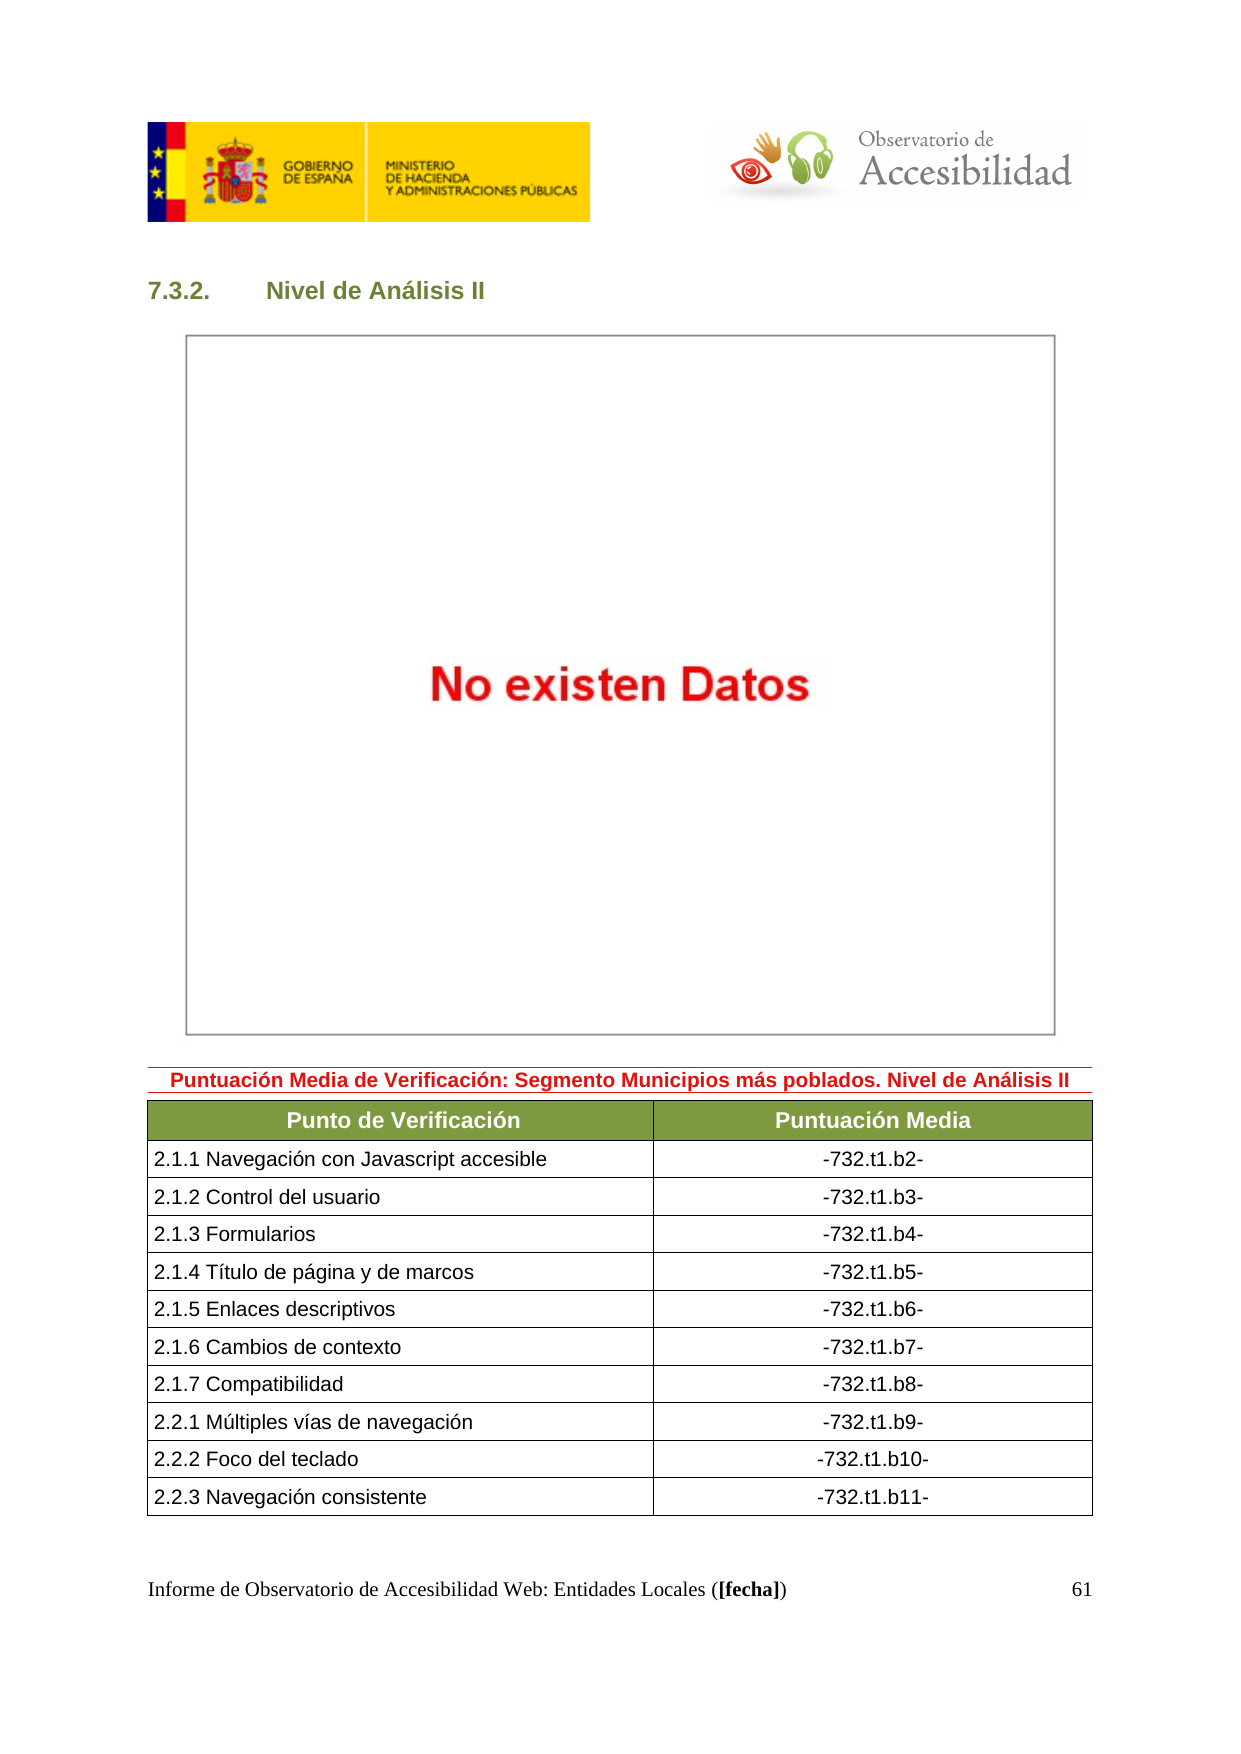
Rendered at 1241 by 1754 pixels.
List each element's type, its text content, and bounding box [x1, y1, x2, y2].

table_cell 2.1.5 Enlaces descriptivos [148, 1291, 653, 1327]
picture [147, 122, 591, 222]
text Puntuación Media de Verificación: Segmento Municipios más poblados. Nivel de Análisis II [148, 1068, 1092, 1092]
picture [178, 332, 1062, 1042]
table_cell 2.1.2 Control del usuario [148, 1178, 653, 1215]
table_cell -732.t1.b11- [654, 1478, 1092, 1515]
table_cell 2.1.1 Navegación con Javascript accesible [148, 1141, 653, 1177]
table_cell -732.t1.b10- [654, 1441, 1092, 1477]
table_cell 2.1.7 Compatibilidad [148, 1366, 653, 1402]
table_cell 2.2.3 Navegación consistente [148, 1478, 653, 1515]
table_cell 2.2.1 Múltiples vías de navegación [148, 1403, 653, 1440]
table_cell -732.t1.b5- [654, 1253, 1092, 1290]
table_header Puntuación Media [654, 1101, 1092, 1140]
table_cell -732.t1.b6- [654, 1291, 1092, 1327]
table_cell 2.2.2 Foco del teclado [148, 1441, 653, 1477]
table_cell -732.t1.b8- [654, 1366, 1092, 1402]
table_cell 2.1.6 Cambios de contexto [148, 1328, 653, 1365]
table_cell -732.t1.b2- [654, 1141, 1092, 1177]
table_header Punto de Verificación [148, 1101, 653, 1140]
picture [710, 122, 1086, 205]
table_cell 2.1.3 Formularios [148, 1216, 653, 1252]
table_cell 2.1.4 Título de página y de marcos [148, 1253, 653, 1290]
table_cell -732.t1.b4- [654, 1216, 1092, 1252]
table_cell -732.t1.b7- [654, 1328, 1092, 1365]
table_cell -732.t1.b9- [654, 1403, 1092, 1440]
table_cell -732.t1.b3- [654, 1178, 1092, 1215]
list Nivel de Análisis II [148, 276, 1092, 304]
